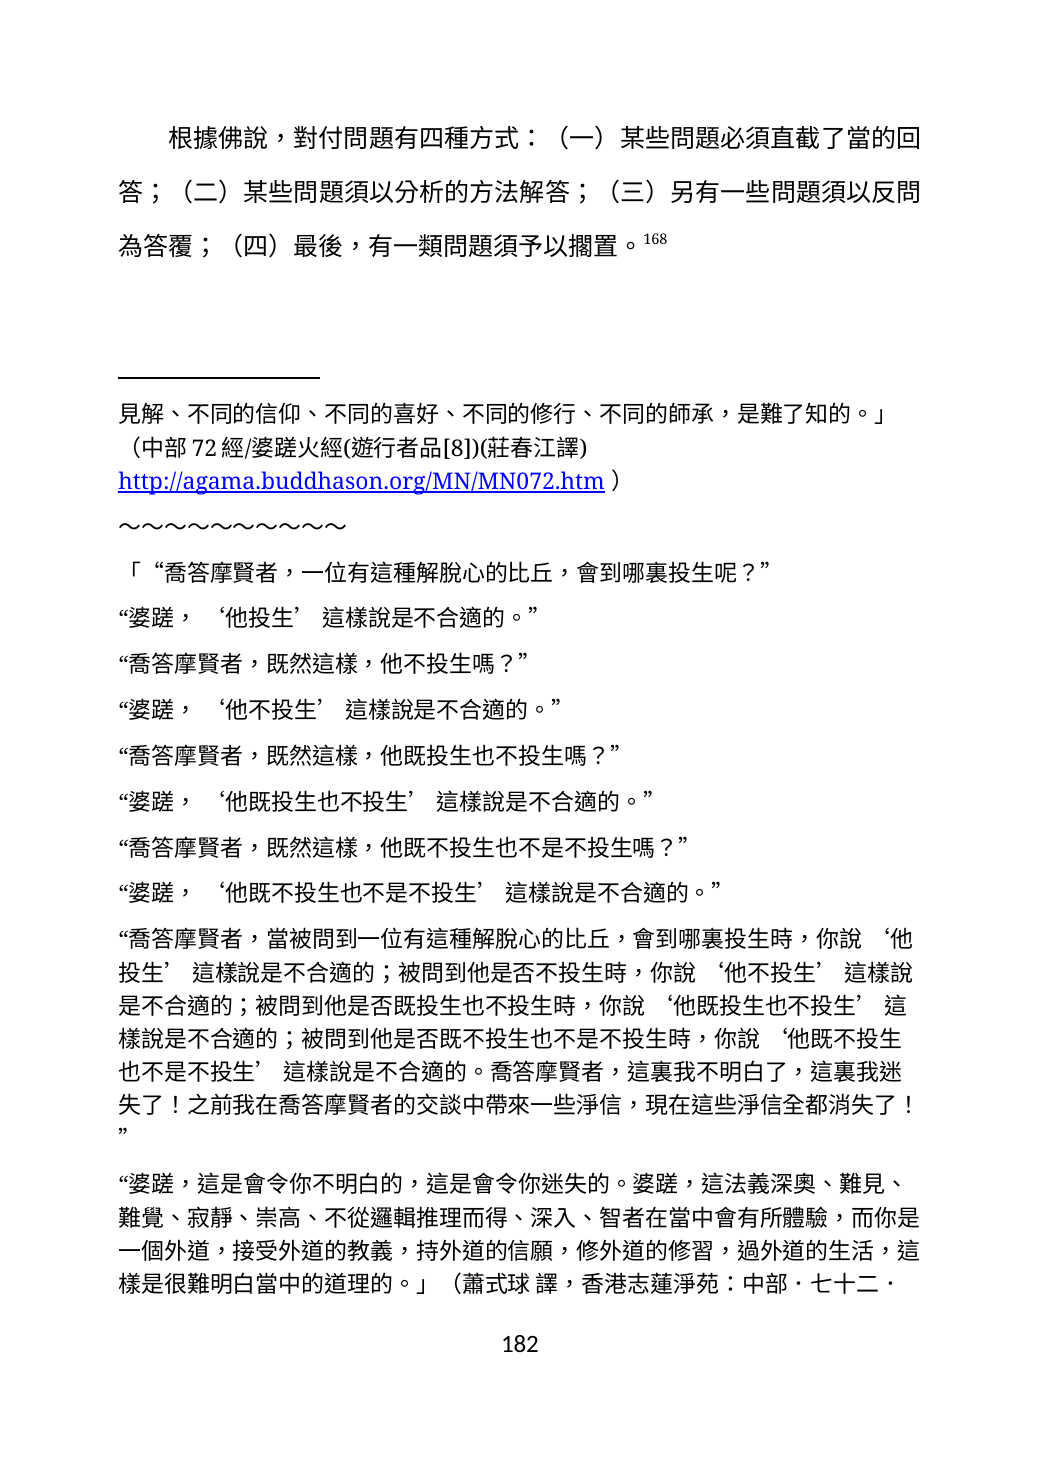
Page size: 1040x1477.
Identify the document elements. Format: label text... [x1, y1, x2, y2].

text “喬答摩賢者，既然這樣，他不投生嗎？” [118, 646, 921, 679]
text “婆蹉， ‘他既不投生也不是不投生’ 這樣說是不合適的。” [118, 875, 921, 908]
text “喬答摩賢者，既然這樣，他既不投生也不是不投生嗎？” [118, 829, 921, 863]
text 見解、不同的信仰、不同的喜好、不同的修行、不同的師承，是難了知的。」（中部72經/婆蹉火經(遊行者品[8])(莊春江譯) http://agama.buddhason.org/MN/MN072.htm ） [118, 396, 921, 496]
text “喬答摩賢者，當被問到一位有這種解脫心的比丘，會到哪裏投生時，你說 ‘他投生’ 這樣說是不合適的；被問到他是否不投生時，你說 ‘他不投生’ 這樣說是不合適的；被問到他是否既投生也不投生時，你說 ‘他既投生也不投生’ 這樣說是不合適的；被問到他是否既不投生也不是不投生時，你說 ‘他既不投生也不是不投生’ 這樣說是不合適的。喬答摩賢者，這裏我不明白了，這裏我迷失了！之前我在喬答摩賢者的交談中帶來一些淨信，現在這些淨信全都消失了！” [118, 921, 921, 1154]
text 根據佛說，對付問題有四種方式：（一）某些問題必須直截了當的回答；（二）某些問題須以分析的方法解答；（三）另有一些問題須以反問為答覆；（四）最後，有一類問題須予以擱置。 [118, 118, 921, 263]
text “婆蹉， ‘他既投生也不投生’ 這樣說是不合適的。” [118, 783, 921, 817]
text ～～～～～～～～～～ [118, 509, 921, 542]
text “婆蹉，這是會令你不明白的，這是會令你迷失的。婆蹉，這法義深奧、難見、難覺、寂靜、崇高、不從邏輯推理而得、深入、智者在當中會有所體驗，而你是一個外道，接受外道的教義，持外道的信願，修外道的修習，過外道的生活，這樣是很難明白當中的道理的。」（蕭式球 譯，香港志蓮淨苑：中部．七十二． [118, 1166, 921, 1299]
text “婆蹉， ‘他不投生’ 這樣說是不合適的。” [118, 692, 921, 725]
text “婆蹉， ‘他投生’ 這樣說是不合適的。” [118, 600, 921, 633]
text “喬答摩賢者，既然這樣，他既投生也不投生嗎？” [118, 738, 921, 771]
text 「“喬答摩賢者，一位有這種解脫心的比丘，會到哪裏投生呢？” [118, 554, 921, 588]
